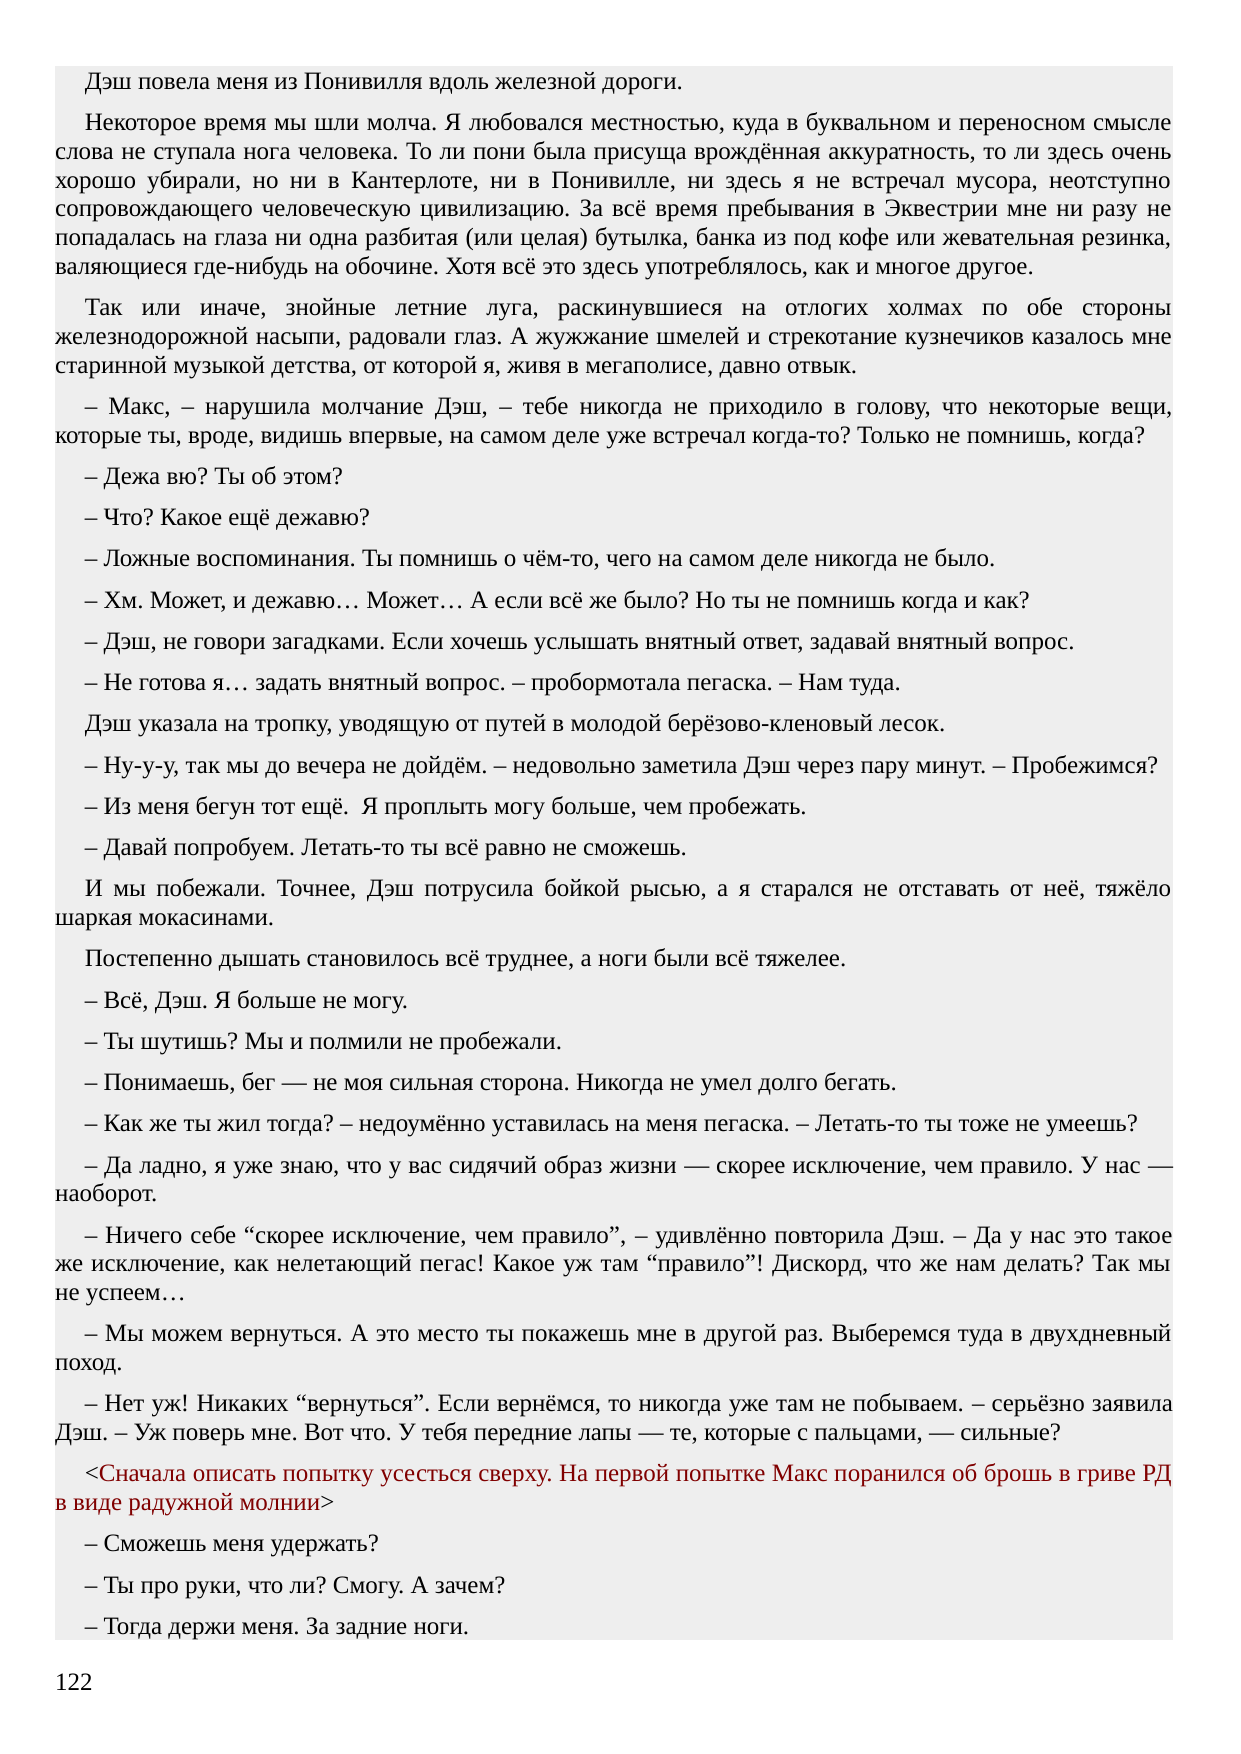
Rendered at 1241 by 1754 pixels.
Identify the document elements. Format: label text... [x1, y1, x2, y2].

text – Макс, – нарушила молчание Дэш, – тебе никогда не приходило в голову, что некоторые вещи, которые ты, вроде, видишь впервые, на самом деле уже встречал когда-то? Только не помнишь, когда? [55, 391, 1173, 448]
text – Дежа вю? Ты об этом? [55, 461, 1173, 490]
text Так или иначе, знойные летние луга, раскинувшиеся на отлогих холмах по обе стороны железнодорожной насыпи, радовали глаз. А жужжание шмелей и стрекотание кузнечиков казалось мне старинной музыкой детства, от которой я, живя в мегаполисе, давно отвык. [55, 292, 1173, 378]
text – Ничего себе “скорее исключение, чем правило”, – удивлённо повторила Дэш. – Да у нас это такое же исключение, как нелетающий пегас! Какое уж там “правило”! Дискорд, что же нам делать? Так мы не успеем… [55, 1220, 1173, 1306]
text – Как же ты жил тогда? – недоумённо уставилась на меня пегаска. – Летать-то ты тоже не умеешь? [55, 1108, 1173, 1137]
text – Нет уж! Никаких “вернуться”. Если вернёмся, то никогда уже там не побываем. – серьёзно заявила Дэш. – Уж поверь мне. Вот что. У тебя передние лапы — те, которые с пальцами, — сильные? [55, 1388, 1173, 1446]
text – Сможешь меня удержать? [55, 1528, 1173, 1557]
text – Ты шутишь? Мы и полмили не пробежали. [55, 1026, 1173, 1055]
text Постепенно дышать становилось всё труднее, а ноги были всё тяжелее. [55, 943, 1173, 972]
text – Мы можем вернуться. А это место ты покажешь мне в другой раз. Выберемся туда в двухдневный поход. [55, 1318, 1173, 1376]
text Дэш указала на тропку, уводящую от путей в молодой берёзово-кленовый лесок. [55, 708, 1173, 737]
text – Ну-у-у, так мы до вечера не дойдём. – недовольно заметила Дэш через пару минут. – Пробежимся? [55, 750, 1173, 778]
text Дэш повела меня из Понивилля вдоль железной дороги. [55, 66, 1173, 95]
text – Не готова я… задать внятный вопрос. – пробормотала пегаска. – Нам туда. [55, 667, 1173, 696]
text – Да ладно, я уже знаю, что у вас сидячий образ жизни — скорее исключение, чем правило. У нас — наоборот. [55, 1150, 1173, 1207]
text Некоторое время мы шли молча. Я любовался местностью, куда в буквальном и переносном смысле слова не ступала нога человека. То ли пони была присуща врождённая аккуратность, то ли здесь очень хорошо убирали, но ни в Кантерлоте, ни в Понивилле, ни здесь я не встречал мусора, неотступно сопровождающего человеческую цивилизацию. За всё время пребывания в Эквестрии мне ни разу не попадалась на глаза ни одна разбитая (или целая) бутылка, банка из под кофе или жевательная резинка, валяющиеся где-нибудь на обочине. Хотя всё это здесь употреблялось, как и многое другое. [55, 107, 1173, 280]
text И мы побежали. Точнее, Дэш потрусила бойкой рысью, а я старался не отставать от неё, тяжёло шаркая мокасинами. [55, 873, 1173, 931]
text – Из меня бегун тот ещё. Я проплыть могу больше, чем пробежать. [55, 791, 1173, 820]
text – Хм. Может, и дежавю… Может… А если всё же было? Но ты не помнишь когда и как? [55, 585, 1173, 613]
text – Что? Какое ещё дежавю? [55, 502, 1173, 531]
text – Тогда держи меня. За задние ноги. [55, 1611, 1173, 1640]
text – Ложные воспоминания. Ты помнишь о чём-то, чего на самом деле никогда не было. [55, 543, 1173, 572]
text <Cначала описать попытку усесться сверху. На первой попытке Макс поранился об брошь в гриве РД в виде радужной молнии> [55, 1458, 1173, 1516]
text – Ты про руки, что ли? Смогу. А зачем? [55, 1570, 1173, 1598]
text – Давай попробуем. Летать-то ты всё равно не сможешь. [55, 832, 1173, 861]
text – Дэш, не говори загадками. Если хочешь услышать внятный ответ, задавай внятный вопрос. [55, 626, 1173, 655]
text – Всё, Дэш. Я больше не могу. [55, 985, 1173, 1013]
text – Понимаешь, бег — не моя сильная сторона. Никогда не умел долго бегать. [55, 1067, 1173, 1096]
